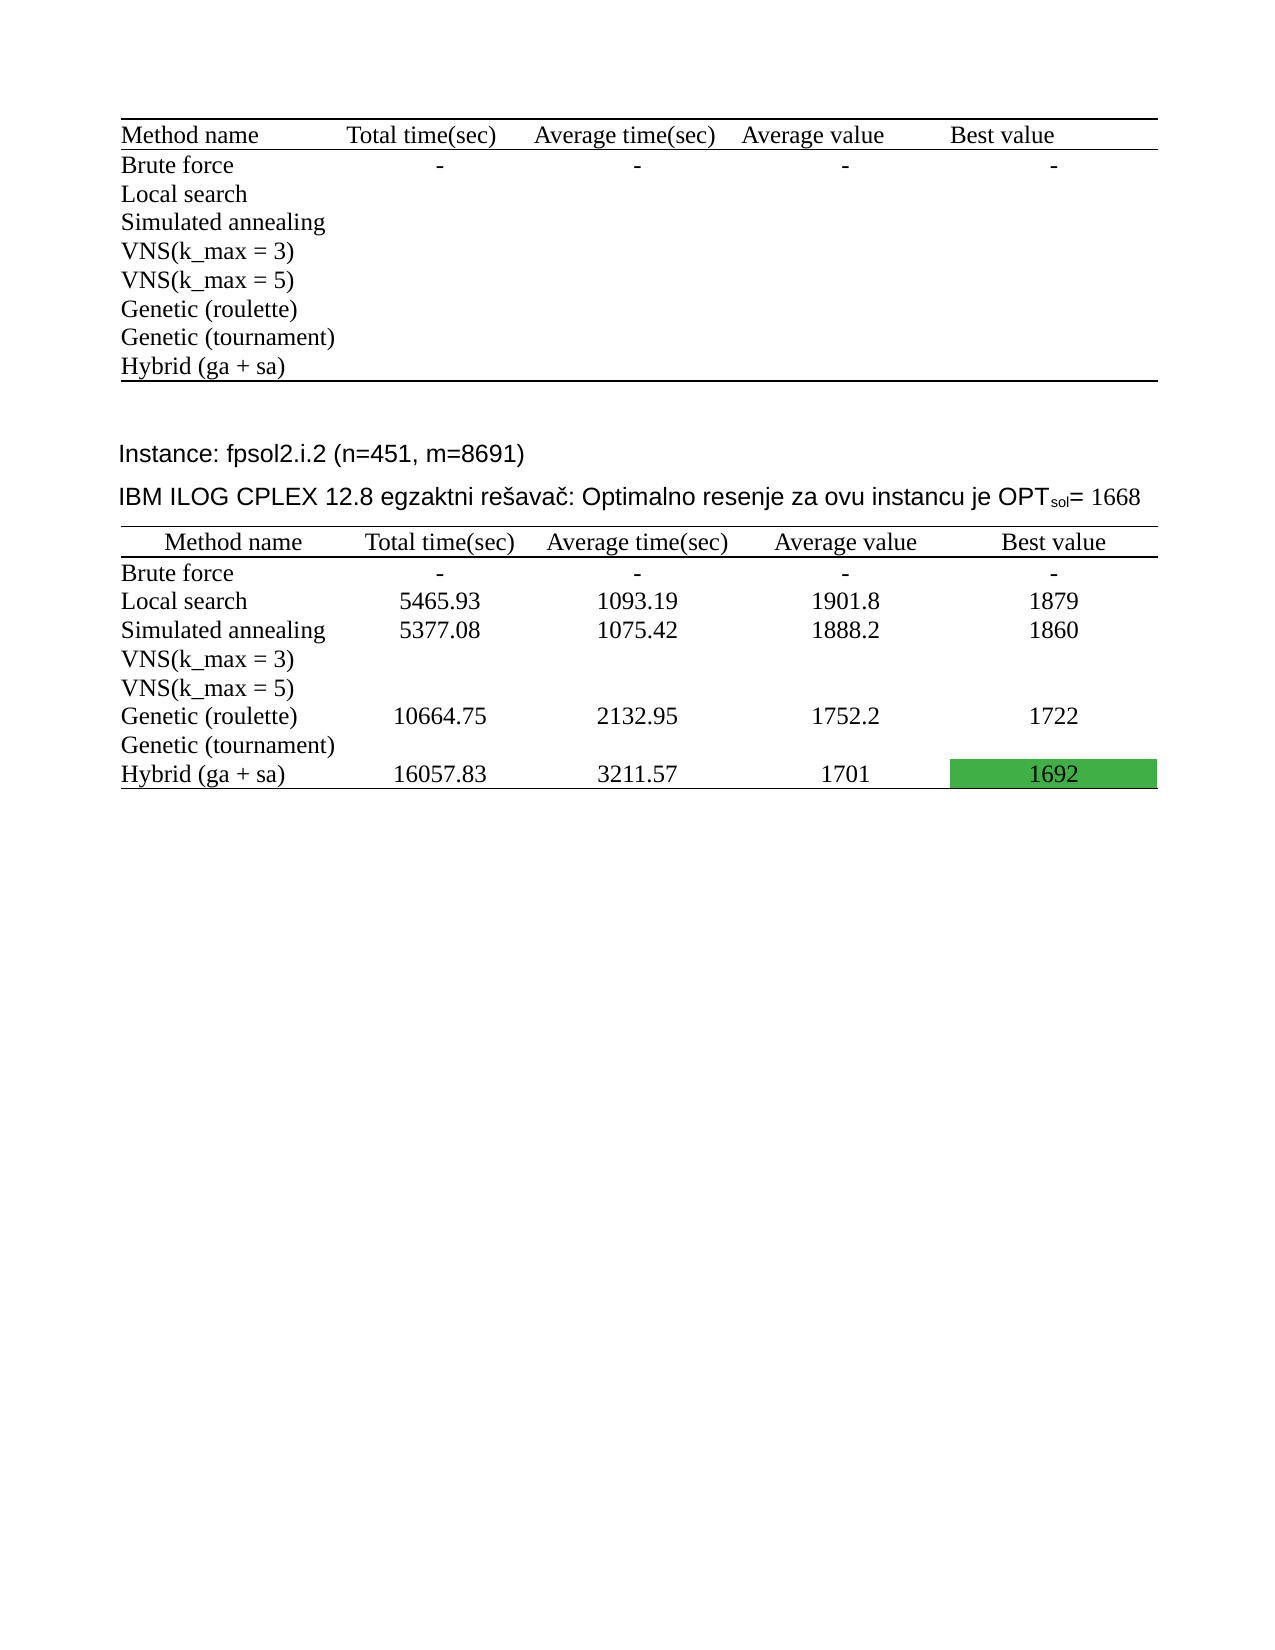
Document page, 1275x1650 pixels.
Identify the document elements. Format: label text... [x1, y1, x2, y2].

table_cell [741, 644, 950, 673]
table_cell [741, 730, 950, 759]
table_cell VNS(k_max = 3) [121, 236, 346, 265]
table_cell [346, 265, 533, 294]
table_cell Simulated annealing [121, 615, 346, 644]
table_cell Genetic (roulette) [121, 294, 346, 322]
table_cell - [950, 558, 1157, 586]
table_cell - [534, 150, 741, 179]
table_cell [741, 294, 950, 322]
table_cell [534, 351, 741, 380]
table_cell 2132.95 [534, 701, 741, 730]
table_cell Hybrid (ga + sa) [121, 759, 346, 788]
table_cell 5465.93 [346, 586, 533, 615]
table_cell 1888.2 [741, 615, 950, 644]
table_cell [534, 179, 741, 207]
table_header Method name [121, 527, 346, 556]
table_header Average value [741, 527, 950, 556]
table_cell [950, 673, 1157, 701]
table_cell [346, 644, 533, 673]
table_cell [346, 323, 533, 351]
table_header Total time(sec) [346, 120, 533, 148]
table_cell - [346, 558, 533, 586]
table_cell [346, 351, 533, 380]
table_cell 1075.42 [534, 615, 741, 644]
table_cell [950, 351, 1157, 380]
table_cell Simulated annealing [121, 208, 346, 236]
table_cell [950, 179, 1157, 207]
table_cell [741, 208, 950, 236]
table_cell 1093.19 [534, 586, 741, 615]
table_cell VNS(k_max = 3) [121, 644, 346, 673]
table_cell [741, 179, 950, 207]
table_cell [741, 673, 950, 701]
table_cell Brute force [121, 150, 346, 179]
table_cell Brute force [121, 558, 346, 586]
table_cell [741, 351, 950, 380]
table_cell [950, 236, 1157, 265]
table_cell Hybrid (ga + sa) [121, 351, 346, 380]
table_cell [950, 730, 1157, 759]
table_cell - [950, 150, 1157, 179]
table_cell 16057.83 [346, 759, 533, 788]
table_cell 1879 [950, 586, 1157, 615]
table_header Best value [950, 120, 1157, 148]
text Instance: fpsol2.i.2 (n=451, m=8691) [118, 439, 1157, 468]
table_cell [534, 208, 741, 236]
table_cell [950, 208, 1157, 236]
table_cell [950, 644, 1157, 673]
table_header Average value [741, 120, 950, 148]
table_cell 5377.08 [346, 615, 533, 644]
table_cell - [741, 150, 950, 179]
table_cell [346, 179, 533, 207]
table_cell 1752.2 [741, 701, 950, 730]
table_cell 3211.57 [534, 759, 741, 788]
table_cell Local search [121, 179, 346, 207]
table_cell [741, 323, 950, 351]
table_cell - [346, 150, 533, 179]
text IBM ILOG CPLEX 12.8 egzaktni rešavač: Optimalno resenje za ovu instancu je OPTsol= 1668 [118, 482, 1157, 511]
table_cell VNS(k_max = 5) [121, 673, 346, 701]
table_header Method name [121, 120, 346, 148]
table_cell VNS(k_max = 5) [121, 265, 346, 294]
table_cell [534, 236, 741, 265]
table_cell Genetic (tournament) [121, 323, 346, 351]
table_cell [534, 644, 741, 673]
table_cell [950, 323, 1157, 351]
table_cell [950, 265, 1157, 294]
table_cell [534, 730, 741, 759]
table_cell [741, 265, 950, 294]
table_cell - [741, 558, 950, 586]
table_header Average time(sec) [534, 527, 741, 556]
table_cell [534, 265, 741, 294]
table_cell [741, 236, 950, 265]
table_cell 10664.75 [346, 701, 533, 730]
table_cell [346, 236, 533, 265]
table_header Total time(sec) [346, 527, 533, 556]
table_cell [534, 294, 741, 322]
table_cell [534, 323, 741, 351]
table_cell 1901.8 [741, 586, 950, 615]
table_cell [346, 208, 533, 236]
table_header Average time(sec) [534, 120, 741, 148]
table_cell - [534, 558, 741, 586]
table_cell 1722 [950, 701, 1157, 730]
table_cell [346, 294, 533, 322]
table_cell [346, 673, 533, 701]
table_cell Genetic (roulette) [121, 701, 346, 730]
table_cell [950, 294, 1157, 322]
table_cell [534, 673, 741, 701]
table_cell Local search [121, 586, 346, 615]
table_header Best value [950, 527, 1157, 556]
table_cell 1701 [741, 759, 950, 788]
table_cell 1860 [950, 615, 1157, 644]
table_cell Genetic (tournament) [121, 730, 346, 759]
table_cell [346, 730, 533, 759]
table_cell 1692 [950, 759, 1157, 788]
